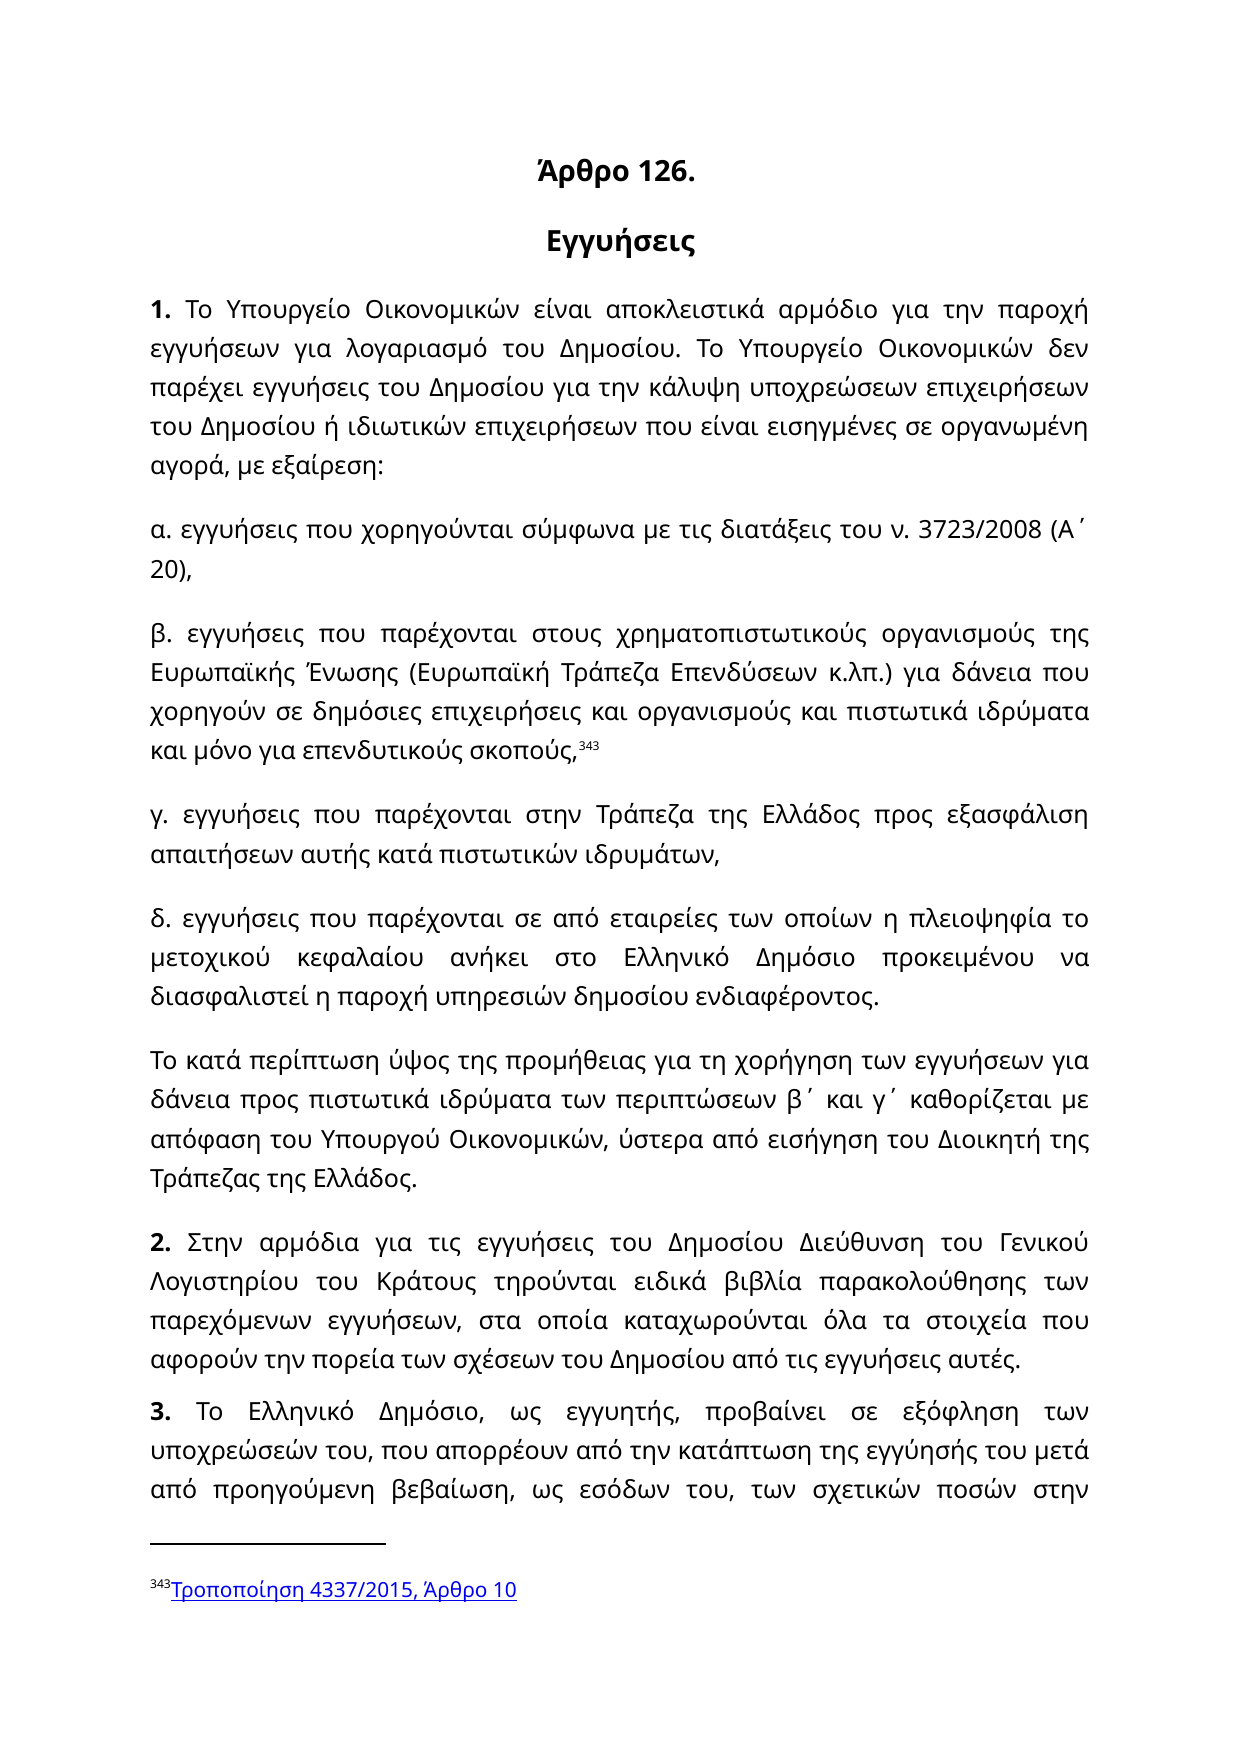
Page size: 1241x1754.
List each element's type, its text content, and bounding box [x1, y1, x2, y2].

text 1. Το Υπουργείο Οικονομικών είναι αποκλειστικά αρμόδιο για την παροχή εγγυήσεων για λογαριασμό του Δημοσίου. Το Υπουργείο Οικονομικών δεν παρέχει εγγυήσεις του Δημοσίου για την κάλυψη υποχρεώσεων επιχειρήσεων του Δημοσίου ή ιδιωτικών επιχειρήσεων που είναι εισηγμένες σε οργανωμένη αγορά, με εξαίρεση: [150, 291, 1090, 482]
text Τροποποίηση 4337/2015, Άρθρο 10 [150, 1576, 1090, 1604]
text α. εγγυήσεις που χορηγούνται σύμφωνα με τις διατάξεις του ν. 3723/2008 (Α΄ 20), [150, 512, 1090, 585]
text γ. εγγυήσεις που παρέχονται στην Τράπεζα της Ελλάδος προς εξασφάλιση απαιτήσεων αυτής κατά πιστωτικών ιδρυμάτων, [150, 797, 1090, 870]
text 2. Στην αρμόδια για τις εγγυήσεις του Δημοσίου Διεύθυνση του Γενικού Λογιστηρίου του Κράτους τηρούνται ειδικά βιβλία παρακολούθησης των παρεχόμενων εγγυήσεων, στα οποία καταχωρούνται όλα τα στοιχεία που αφορούν την πορεία των σχέσεων του Δημοσίου από τις εγγυήσεις αυτές. [150, 1224, 1090, 1376]
subtitle Εγγυήσεις [150, 221, 1090, 260]
subtitle Άρθρο 126. [150, 150, 1090, 190]
text Το κατά περίπτωση ύψος της προμήθειας για τη χορήγηση των εγγυήσεων για δάνεια προς πιστωτικά ιδρύματα των περιπτώσεων β΄ και γ΄ καθορίζεται με απόφαση του Υπουργού Οικονομικών, ύστερα από εισήγηση του Διοικητή της Τράπεζας της Ελλάδος. [150, 1043, 1090, 1194]
text β. εγγυήσεις που παρέχονται στους χρηματοπιστωτικούς οργανισμούς της Ευρωπαϊκής Ένωσης (Ευρωπαϊκή Τράπεζα Επενδύσεων κ.λπ.) για δάνεια που χορηγούν σε δημόσιες επιχειρήσεις και οργανισμούς και πιστωτικά ιδρύματα και μόνο για επενδυτικούς σκοπούς, [150, 615, 1090, 767]
text δ. εγγυήσεις που παρέχονται σε από εταιρείες των οποίων η πλειοψηφία το μετοχικού κεφαλαίου ανήκει στο Ελληνικό Δημόσιο προκειμένου να διασφαλιστεί η παροχή υπηρεσιών δημοσίου ενδιαφέροντος. [150, 900, 1090, 1013]
text 3. Το Ελληνικό Δημόσιο, ως εγγυητής, προβαίνει σε εξόφληση των υποχρεώσεών του, που απορρέουν από την κατάπτωση της εγγύησής του μετά από προηγούμενη βεβαίωση, ως εσόδων του, των σχετικών ποσών στην [150, 1394, 1090, 1506]
